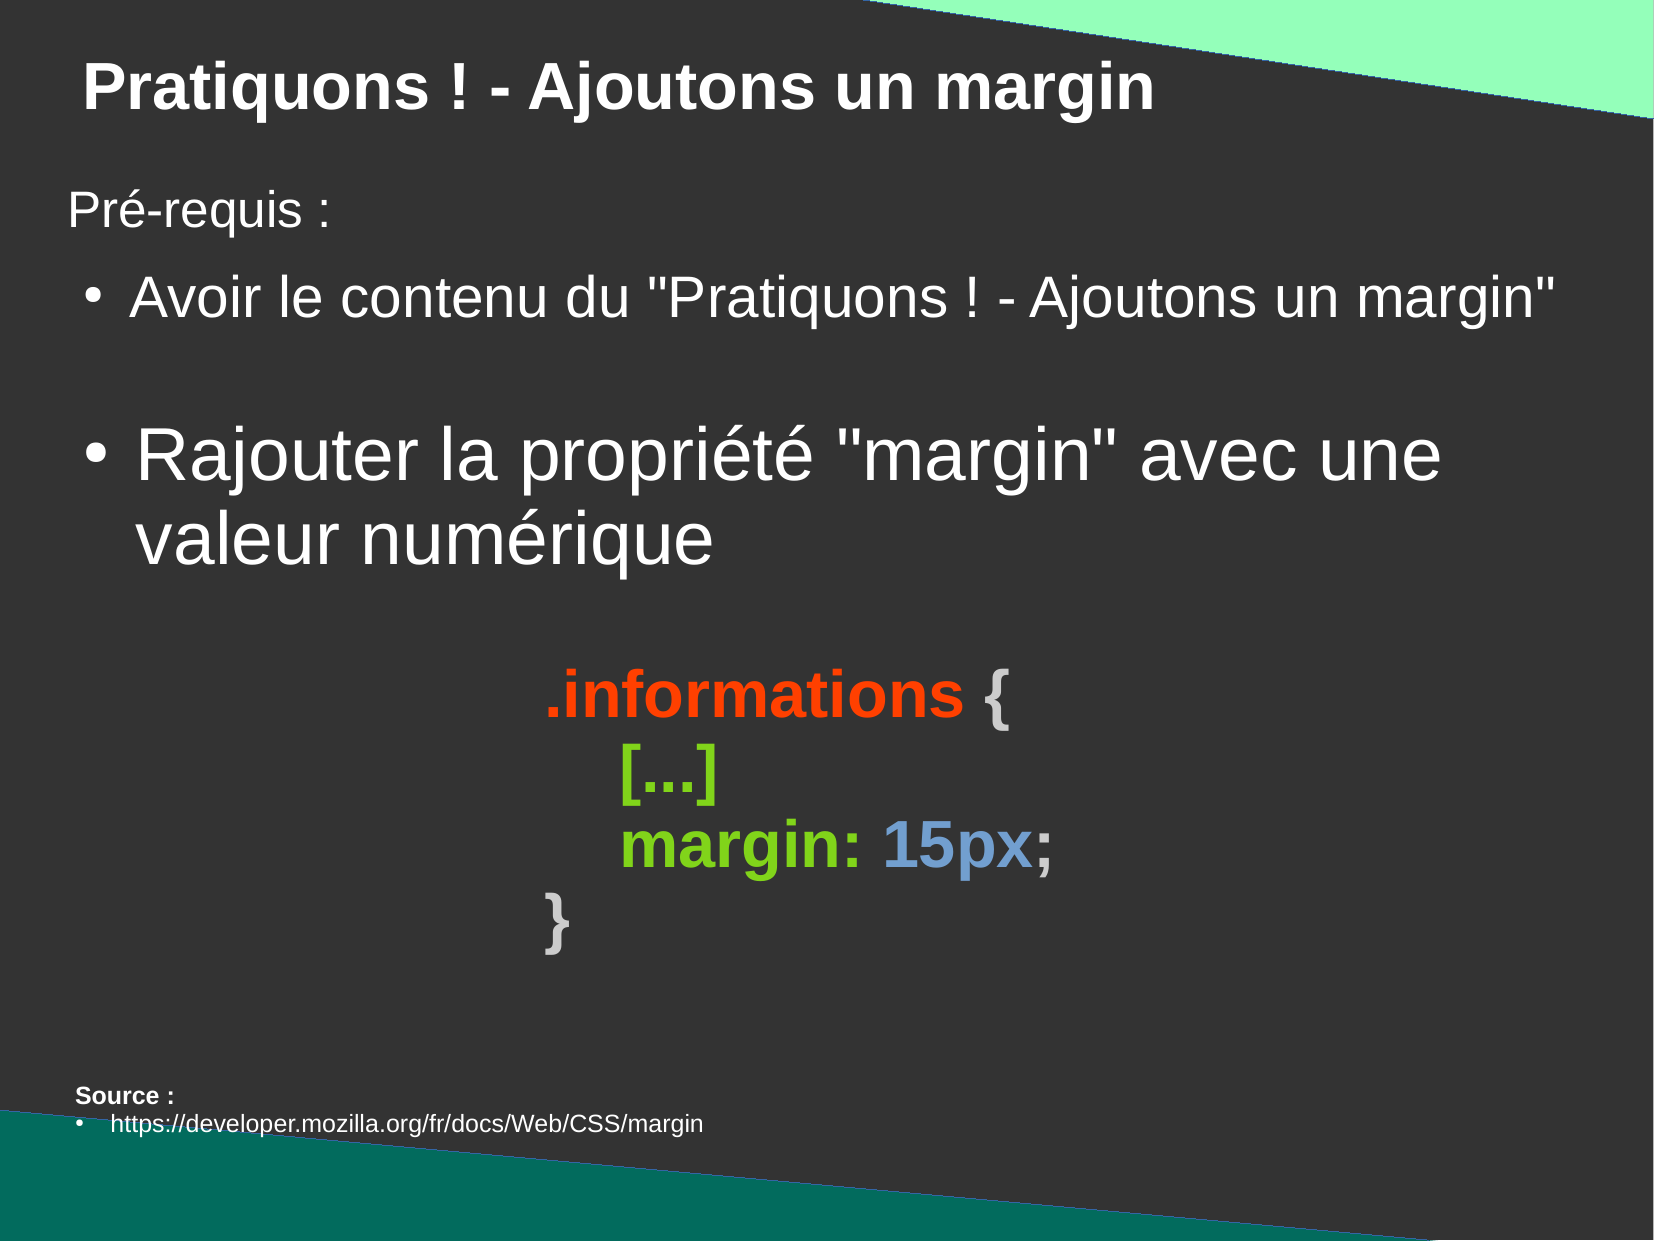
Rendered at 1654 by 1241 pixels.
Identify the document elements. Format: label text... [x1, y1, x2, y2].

text_box [863, 0, 1654, 119]
list Rajouter la propriété "margin" avec une valeur numérique [64, 412, 1589, 591]
list Pré-requis : Avoir le contenu du "Pratiquons ! - Ajoutons un margin" [67, 180, 1607, 390]
text_box Source : https://developer.mozilla.org/fr/docs/Web/CSS/margin [60, 1074, 1546, 1217]
title Pratiquons ! - Ajoutons un margin [82, 49, 1571, 152]
text_box .informations { [...] margin: 15px; } [529, 649, 1125, 981]
